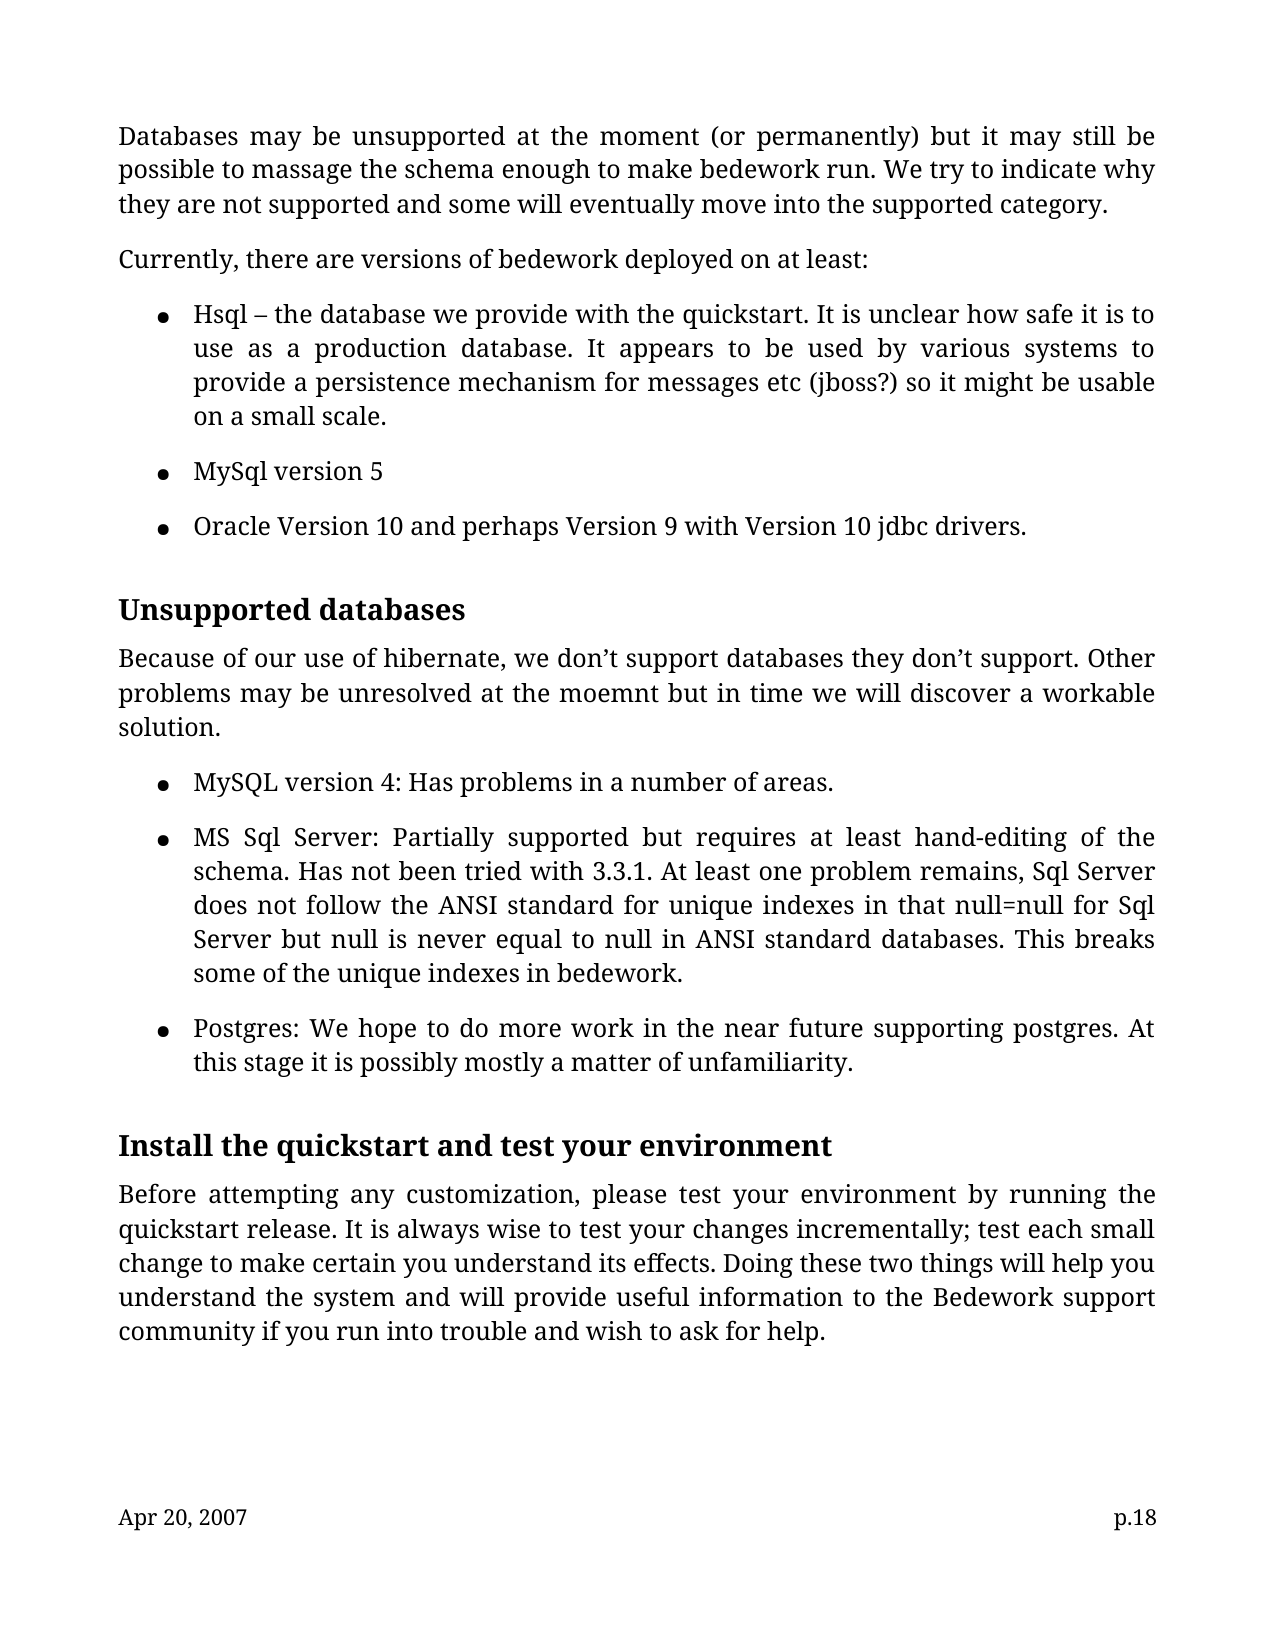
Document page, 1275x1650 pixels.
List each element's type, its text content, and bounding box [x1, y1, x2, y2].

text Databases may be unsupported at the moment (or permanently) but it may still be possible to massage the schema enough to make bedework run. We try to indicate why they are not supported and some will eventually move into the supported category. [118, 118, 1157, 220]
text Before attempting any customization, please test your environment by running the quickstart release. It is always wise to test your changes incrementally; test each small change to make certain you understand its effects. Doing these two things will help you understand the system and will provide useful information to the Bedework support community if you run into trouble and wish to ask for help. [118, 1177, 1157, 1347]
subtitle Install the quickstart and test your environment [118, 1125, 1157, 1165]
text Currently, there are versions of bedework deployed on at least: [118, 241, 1157, 275]
list MySQL version 4: Has problems in a number of areas. [156, 764, 1157, 798]
list MySql version 5 [156, 454, 1157, 488]
list Postgres: We hope to do more work in the near future supporting postgres. At this stage it is possibly mostly a matter of unfamiliarity. [156, 1011, 1157, 1079]
subtitle Unsupported databases [118, 589, 1157, 629]
list Oracle Version 10 and perhaps Version 9 with Version 10 jdbc drivers. [156, 509, 1157, 543]
text Because of our use of hibernate, we don’t support databases they don’t support. Other problems may be unresolved at the moemnt but in time we will discover a workable solution. [118, 641, 1157, 743]
list MS Sql Server: Partially supported but requires at least hand-editing of the schema. Has not been tried with 3.3.1. At least one problem remains, Sql Server does not follow the ANSI standard for unique indexes in that null=null for Sql Server but null is never equal to null in ANSI standard databases. This breaks some of the unique indexes in bedework. [156, 819, 1157, 990]
list Hsql – the database we provide with the quickstart. It is unclear how safe it is to use as a production database. It appears to be used by various systems to provide a persistence mechanism for messages etc (jboss?) so it might be usable on a small scale. [156, 296, 1157, 433]
